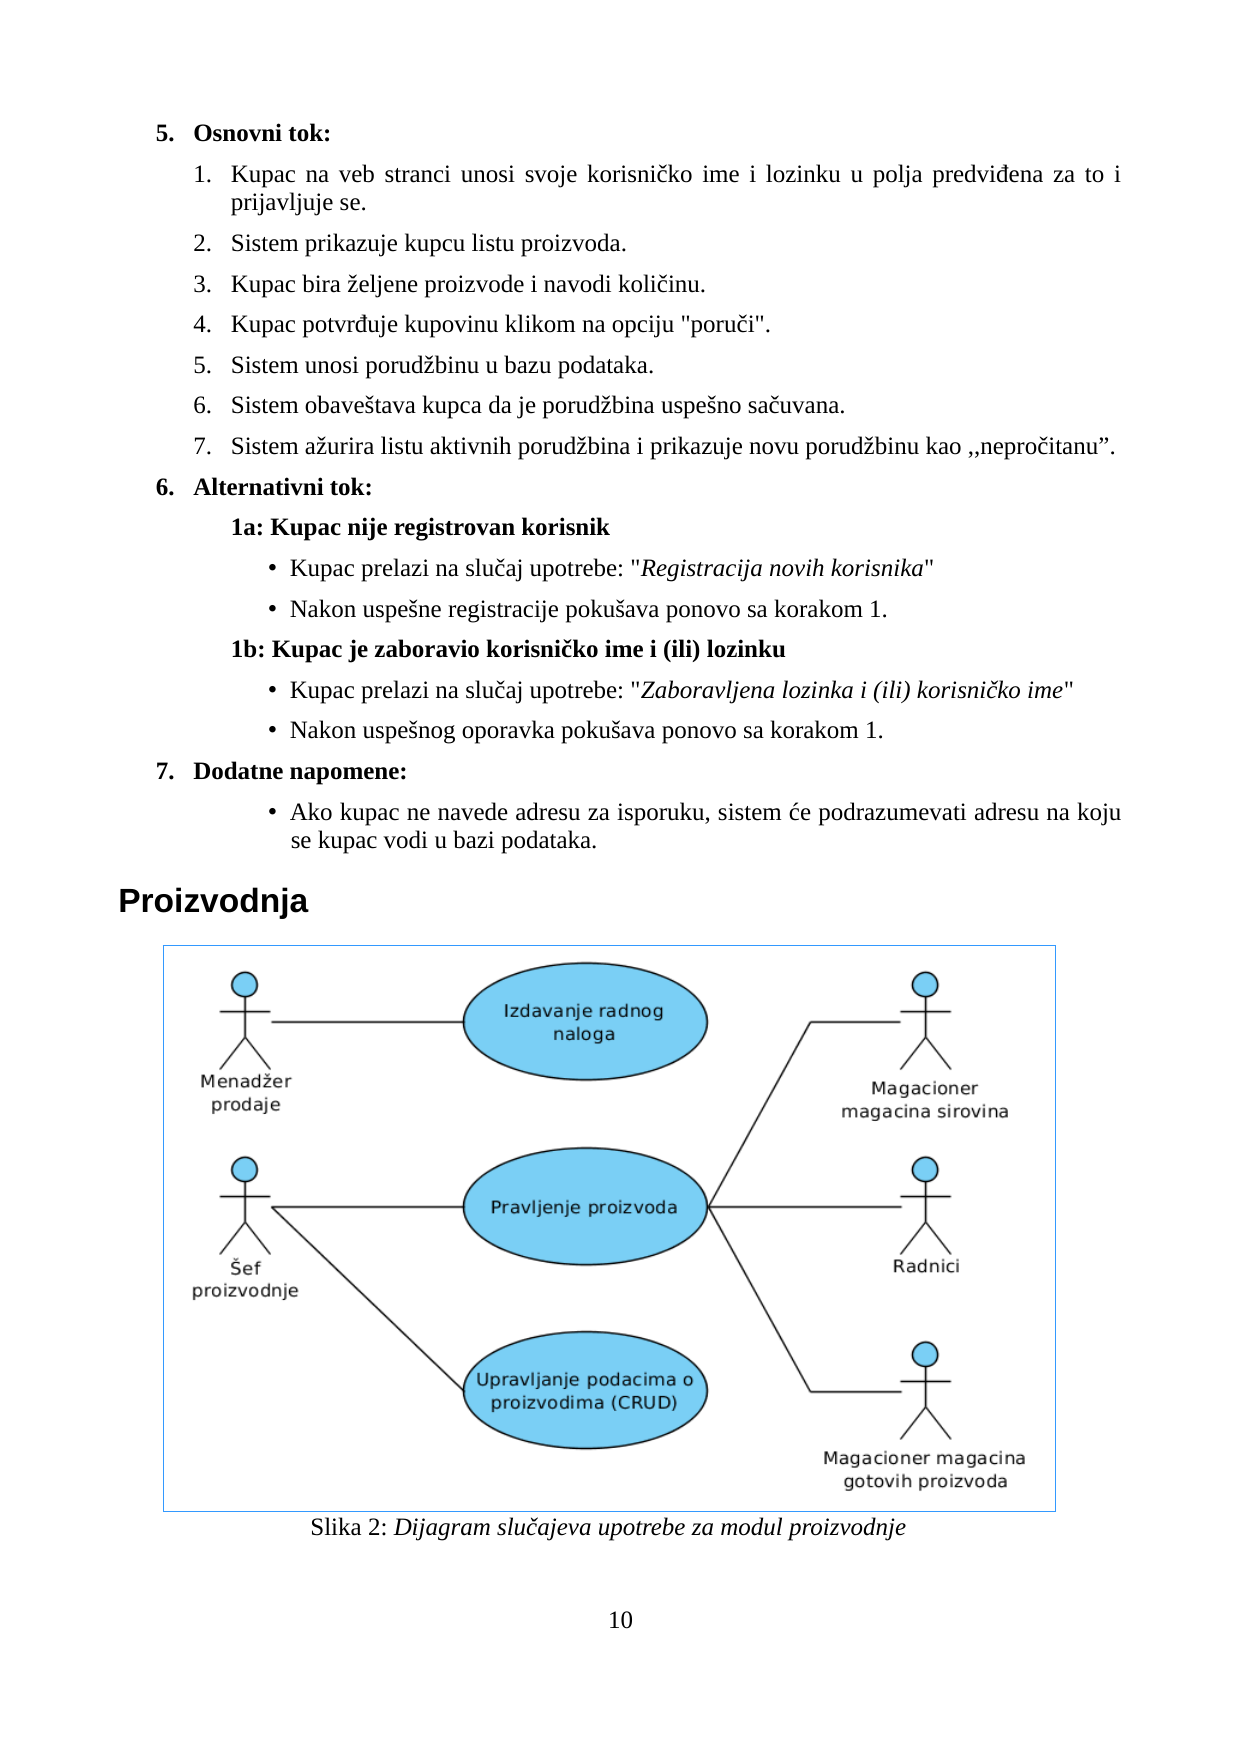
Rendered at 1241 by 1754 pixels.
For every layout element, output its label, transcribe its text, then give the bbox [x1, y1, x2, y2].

subtitle Proizvodnja [118, 881, 1122, 920]
list Osnovni tok: [156, 118, 1122, 147]
list 1b: Kupac je zaboravio korisničko ime i (ili) lozinku [231, 634, 1122, 663]
list Kupac na veb stranci unosi svoje korisničko ime i lozinku u polja predviđena za to i prijavljuje se. [193, 159, 1122, 216]
list Nakon uspešne registracije pokušava ponovo sa korakom 1. [268, 594, 1122, 622]
list [162, 933, 1056, 945]
list 1a: Kupac nije registrovan korisnik [231, 512, 1122, 541]
list Slika 2: Dijagram slučajeva upotrebe za modul proizvodnje [162, 946, 1056, 1541]
list Sistem prikazuje kupcu listu proizvoda. [193, 228, 1122, 257]
list Alternativni tok: [156, 472, 1122, 501]
list Kupac potvrđuje kupovinu klikom na opciju "poruči". [193, 309, 1122, 338]
list Kupac prelazi na slučaj upotrebe: "Zaboravljena lozinka i (ili) korisničko ime" [268, 675, 1122, 704]
list Kupac bira željene proizvode i navodi količinu. [193, 269, 1122, 297]
list Sistem ažurira listu aktivnih porudžbina i prikazuje novu porudžbinu kao ,,nepročitanu”. [193, 431, 1122, 460]
list Dodatne napomene: [156, 756, 1122, 785]
list Sistem obaveštava kupca da je porudžbina uspešno sačuvana. [193, 391, 1122, 419]
list Sistem unosi porudžbinu u bazu podataka. [193, 350, 1122, 379]
picture [175, 958, 1044, 1500]
list Nakon uspešnog oporavka pokušava ponovo sa korakom 1. [268, 716, 1122, 744]
list Kupac prelazi na slučaj upotrebe: "Registracija novih korisnika" [268, 553, 1122, 582]
list Ako kupac ne navede adresu za isporuku, sistem će podrazumevati adresu na koju se kupac vodi u bazi podataka. [268, 797, 1122, 854]
